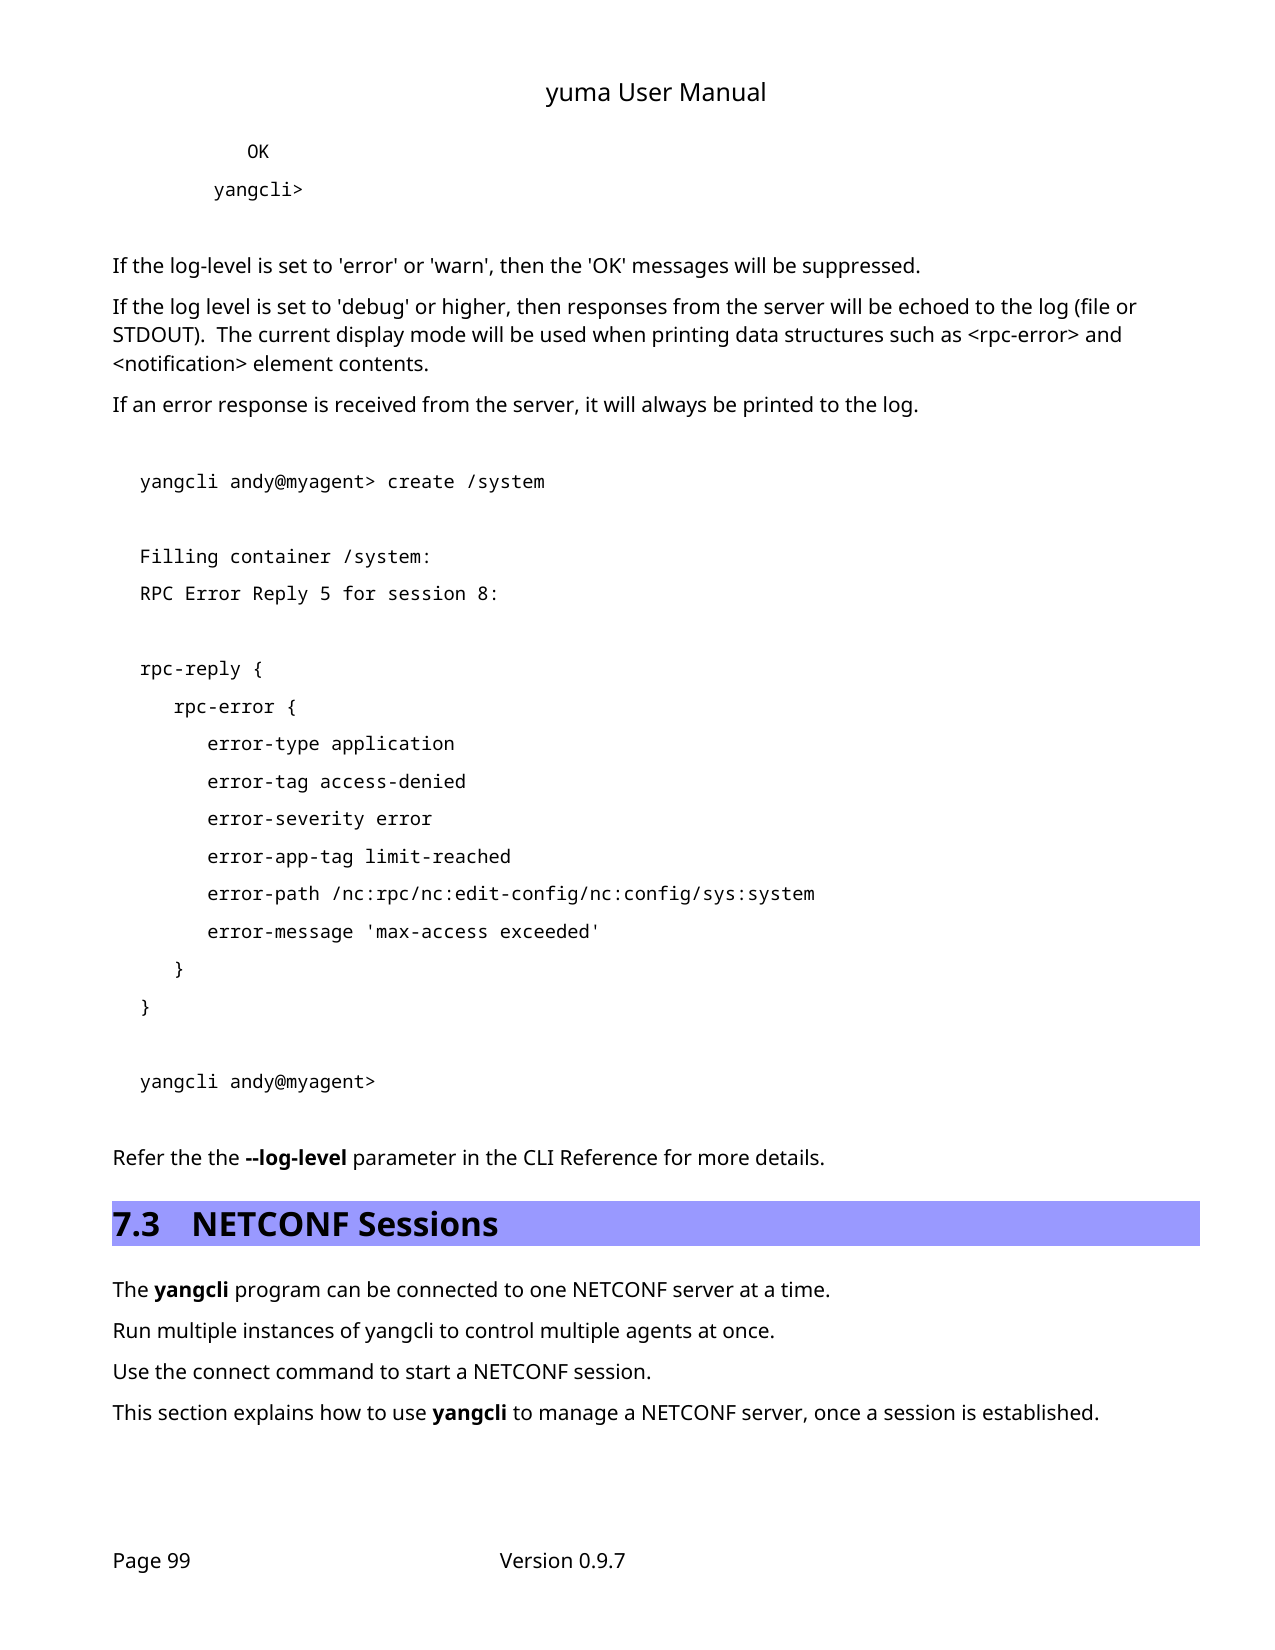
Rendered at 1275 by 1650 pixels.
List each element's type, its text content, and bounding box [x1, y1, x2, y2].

text The yangcli program can be connected to one NETCONF server at a time. [112, 1275, 1200, 1304]
text yangcli> [139, 176, 1200, 202]
text yangcli andy@myagent> create /system [139, 468, 1200, 494]
text } [139, 993, 1200, 1019]
text error-severity error [139, 806, 1200, 831]
text Refer the the --log-level parameter in the CLI Reference for more details. [112, 1143, 1200, 1172]
text } [139, 956, 1200, 981]
text error-path /nc:rpc/nc:edit-config/nc:config/sys:system [139, 881, 1200, 906]
subtitle NETCONF Sessions [112, 1201, 1200, 1246]
text If the log-level is set to 'error' or 'warn', then the 'OK' messages will be suppressed. [112, 251, 1200, 279]
text yangcli andy@myagent> [139, 1068, 1200, 1094]
text Filling container /system: [139, 543, 1200, 569]
text error-type application [139, 731, 1200, 756]
text If the log level is set to 'debug' or higher, then responses from the server will be echoed to the log (file or STDOUT). The current display mode will be used when printing data structures such as <rpc-error> and <notification> element contents. [112, 292, 1200, 377]
text rpc-reply { [139, 656, 1200, 681]
text rpc-error { [139, 693, 1200, 719]
text This section explains how to use yangcli to manage a NETCONF server, once a session is established. [112, 1398, 1200, 1427]
text error-tag access-denied [139, 768, 1200, 794]
text OK [139, 138, 1200, 164]
text RPC Error Reply 5 for session 8: [139, 581, 1200, 606]
text Run multiple instances of yangcli to control multiple agents at once. [112, 1316, 1200, 1345]
text Use the connect command to start a NETCONF session. [112, 1357, 1200, 1386]
text If an error response is received from the server, it will always be printed to the log. [112, 390, 1200, 418]
text error-app-tag limit-reached [139, 843, 1200, 869]
text error-message 'max-access exceeded' [139, 918, 1200, 944]
